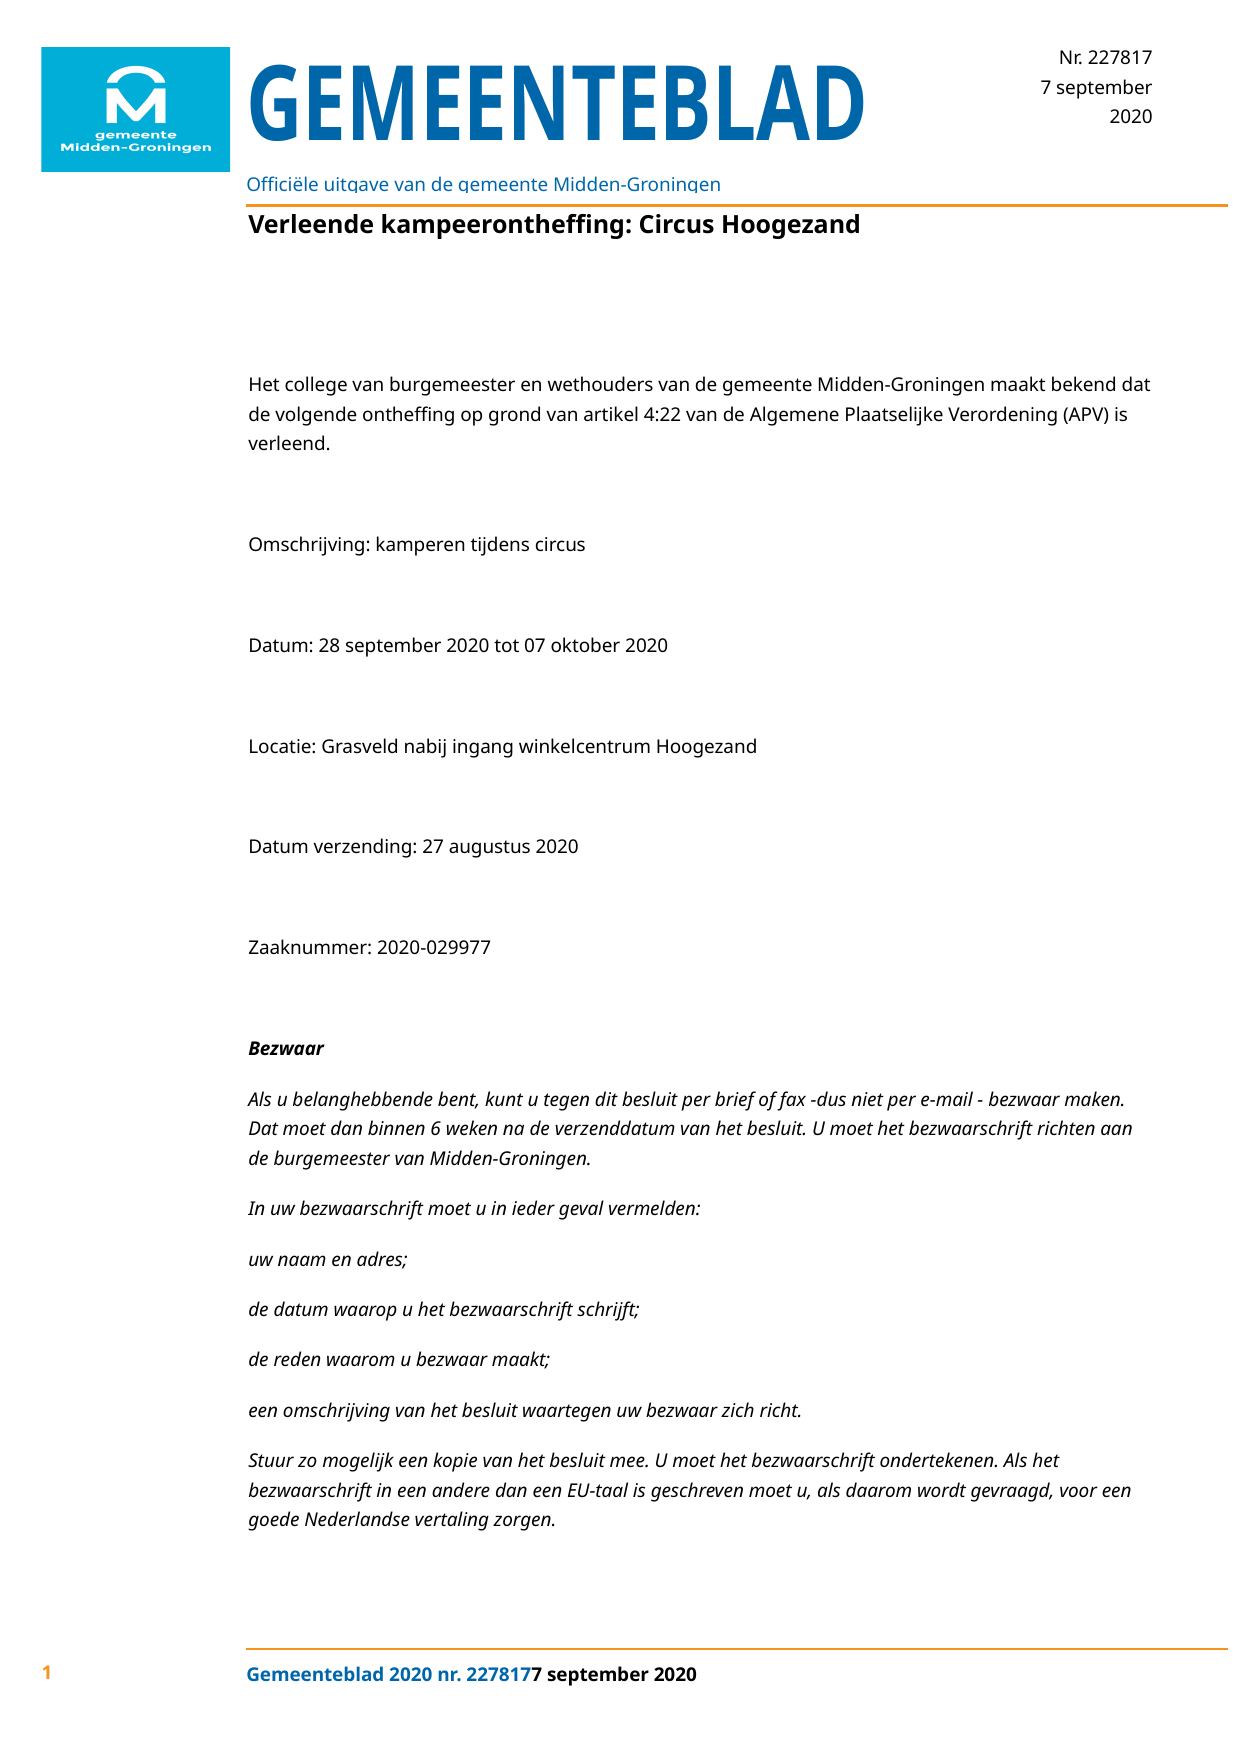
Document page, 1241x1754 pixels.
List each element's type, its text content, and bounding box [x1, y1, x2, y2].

text de datum waarop u het bezwaarschrift schrijft; [248, 1296, 1152, 1322]
picture [184, 146, 190, 153]
text Zaaknummer: 2020-029977 [248, 934, 1152, 960]
text Verleende kampeerontheffing: Circus Hoogezand [248, 207, 1152, 241]
picture [108, 66, 164, 82]
text een omschrijving van het besluit waartegen uw bezwaar zich richt. [248, 1397, 1152, 1423]
picture [107, 89, 165, 122]
text Omschrijving: kamperen tijdens circus [248, 531, 1152, 557]
text Stuur zo mogelijk een kopie van het besluit mee. U moet het bezwaarschrift ondertekenen. Als het bezwaarschrift in een andere dan een EU-taal is geschreven moet u, als daarom wordt gevraagd, voor een goede Nederlandse vertaling zorgen. [248, 1447, 1152, 1532]
text Het college van burgemeester en wethouders van de gemeente Midden-Groningen maakt bekend dat de volgende ontheffing op grond van artikel 4:22 van de Algemene Plaatselijke Verordening (APV) is verleend. [248, 371, 1152, 456]
text In uw bezwaarschrift moet u in ieder geval vermelden: [248, 1195, 1152, 1221]
text Datum verzending: 27 augustus 2020 [248, 834, 1152, 859]
text de reden waarom u bezwaar maakt; [248, 1347, 1152, 1372]
text uw naam en adres; [248, 1246, 1152, 1271]
text Locatie: Grasveld nabij ingang winkelcentrum Hoogezand [248, 733, 1152, 758]
text Datum: 28 september 2020 tot 07 oktober 2020 [248, 632, 1152, 658]
text Als u belanghebbende bent, kunt u tegen dit besluit per brief of fax -dus niet per e-mail - bezwaar maken. Dat moet dan binnen 6 weken na de verzenddatum van het besluit. U moet het bezwaarschrift richten aan de burgemeester van Midden-Groningen. [248, 1086, 1152, 1171]
text Bezwaar [248, 1035, 1152, 1061]
